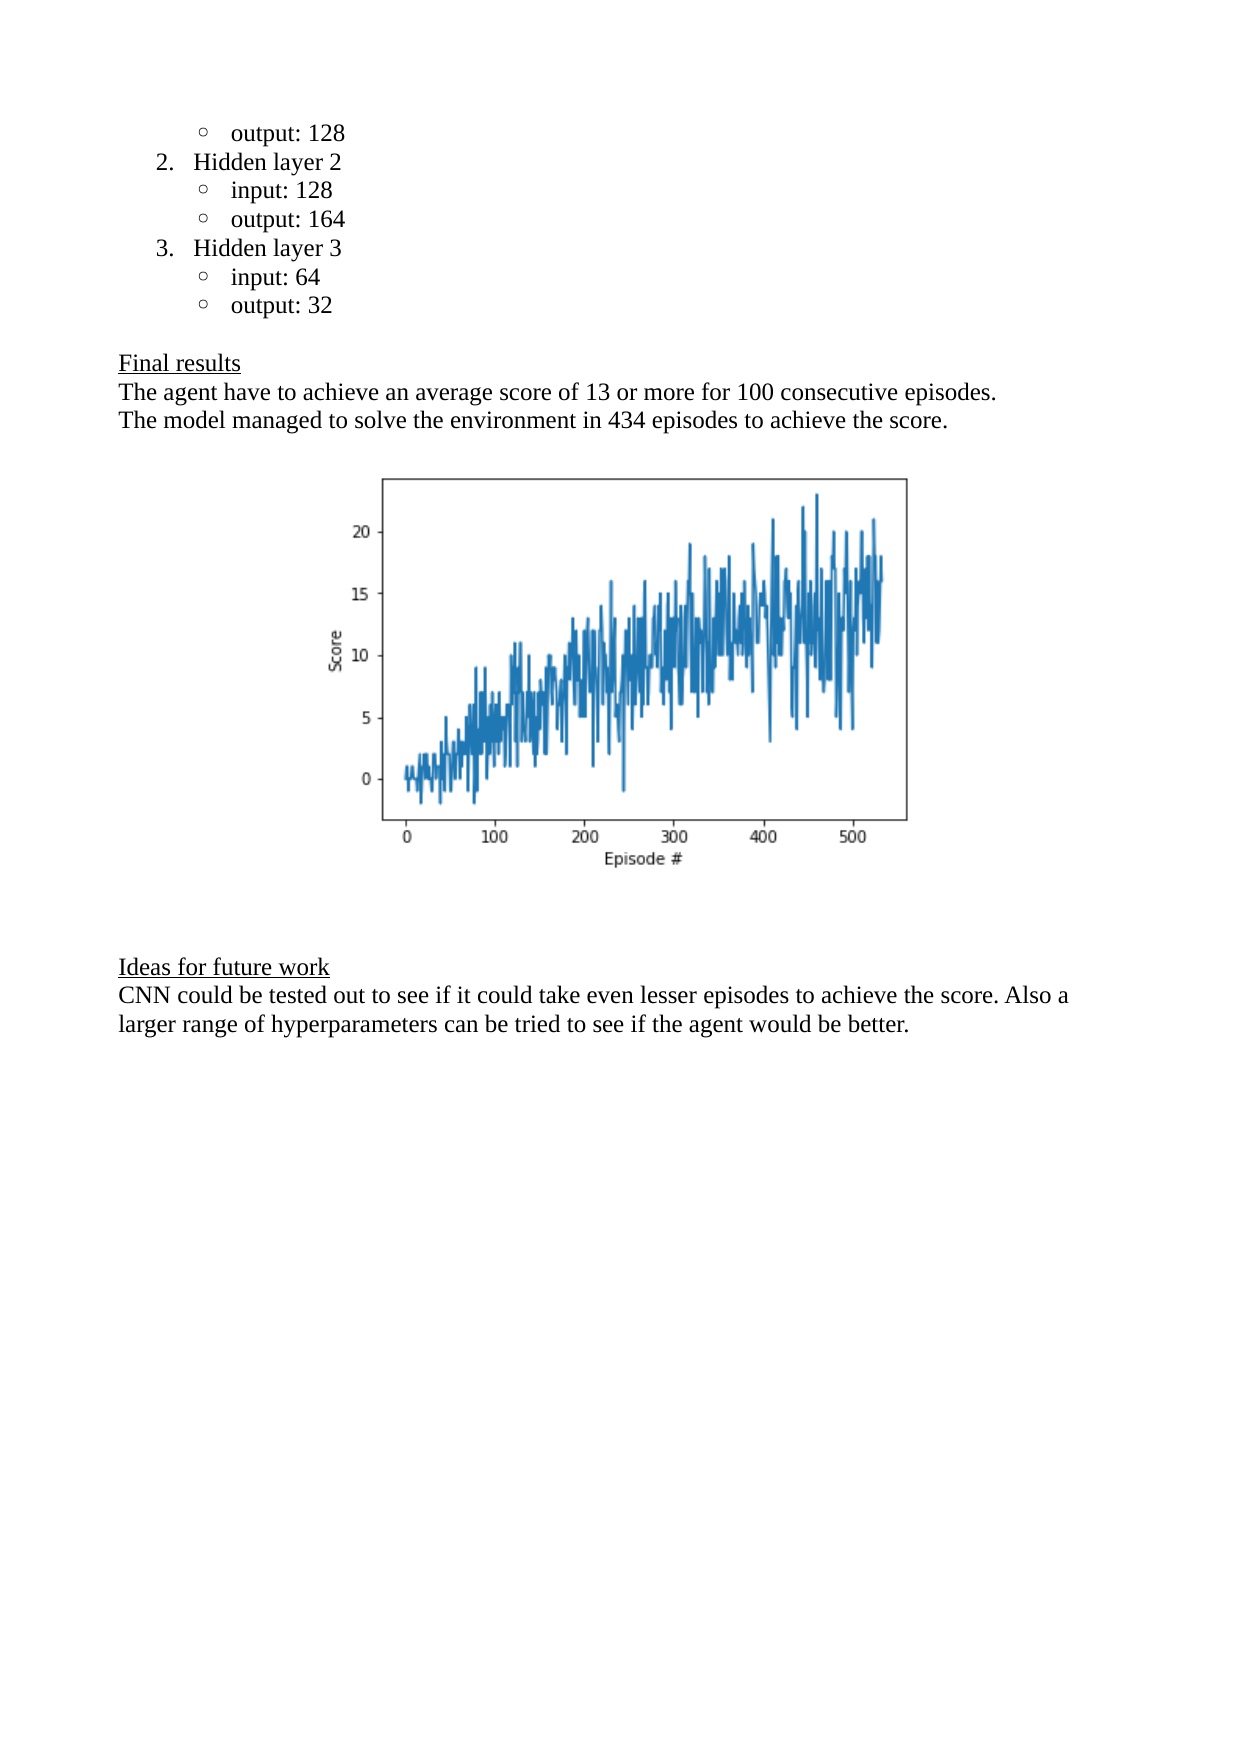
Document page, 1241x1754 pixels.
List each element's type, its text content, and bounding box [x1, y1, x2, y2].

list Hidden layer 3 [156, 233, 1122, 262]
list input: 128 [193, 176, 1122, 204]
list output: 32 [193, 291, 1122, 319]
list input: 64 [193, 262, 1122, 291]
text CNN could be tested out to see if it could take even lesser episodes to achieve the score. Also a larger range of hyperparameters can be tried to see if the agent would be better. [118, 981, 1122, 1038]
list Hidden layer 2 [156, 147, 1122, 176]
list output: 164 [193, 204, 1122, 233]
picture [318, 463, 922, 879]
text Final results [118, 348, 1122, 377]
list output: 128 [193, 118, 1122, 147]
text The model managed to solve the environment in 434 episodes to achieve the score. [118, 406, 1122, 434]
text Ideas for future work [118, 952, 1122, 981]
text The agent have to achieve an average score of 13 or more for 100 consecutive episodes. [118, 377, 1122, 406]
